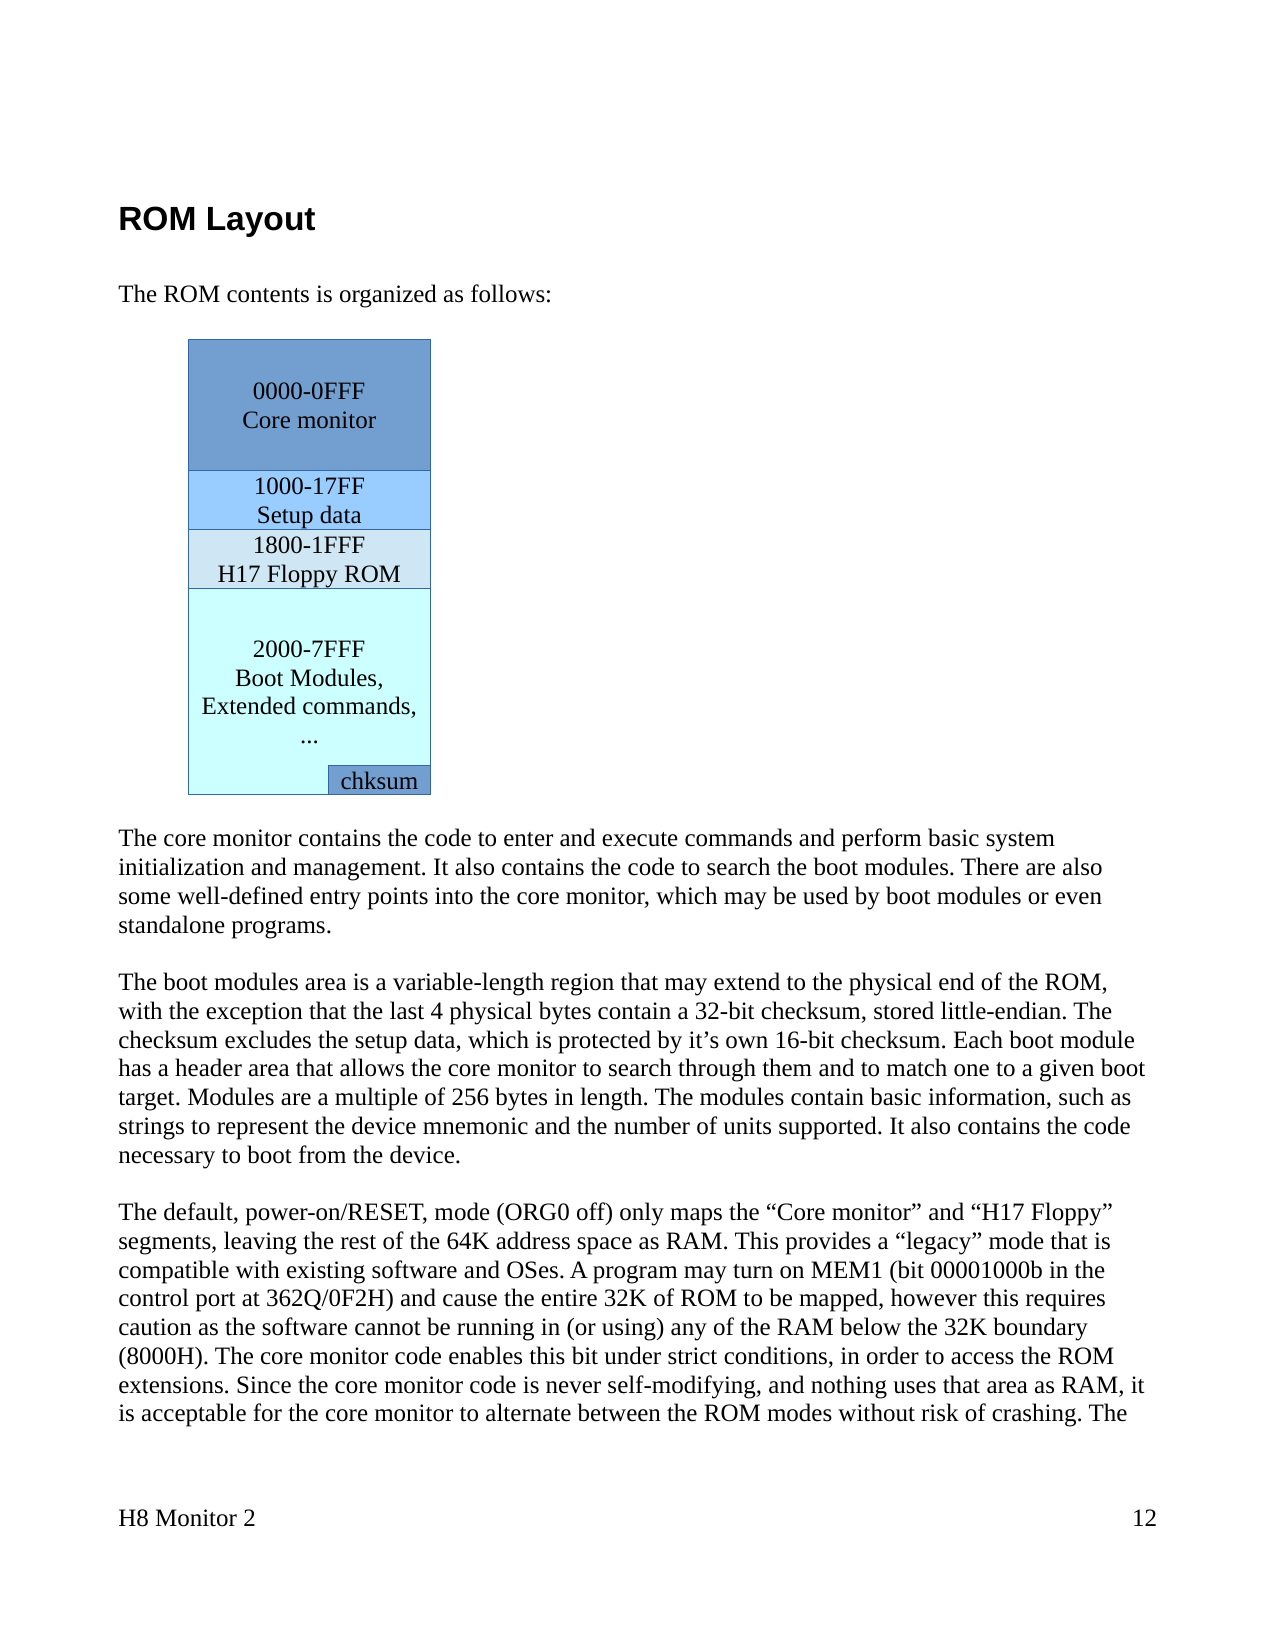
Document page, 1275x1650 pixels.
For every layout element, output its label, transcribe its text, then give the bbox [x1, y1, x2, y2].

subtitle ROM Layout [118, 199, 1157, 238]
text The boot modules area is a variable-length region that may extend to the physical end of the ROM, with the exception that the last 4 physical bytes contain a 32-bit checksum, stored little-endian. The checksum excludes the setup data, which is protected by it’s own 16-bit checksum. Each boot module has a header area that allows the core monitor to search through them and to match one to a given boot target. Modules are a multiple of 256 bytes in length. The modules contain basic information, such as strings to represent the device mnemonic and the number of units supported. It also contains the code necessary to boot from the device. [118, 967, 1157, 1168]
text The default, power-on/RESET, mode (ORG0 off) only maps the “Core monitor” and “H17 Floppy” segments, leaving the rest of the 64K address space as RAM. This provides a “legacy” mode that is compatible with existing software and OSes. A program may turn on MEM1 (bit 00001000b in the control port at 362Q/0F2H) and cause the entire 32K of ROM to be mapped, however this requires caution as the software cannot be running in (or using) any of the RAM below the 32K boundary (8000H). The core monitor code enables this bit under strict conditions, in order to access the ROM extensions. Since the core monitor code is never self-modifying, and nothing uses that area as RAM, it is acceptable for the core monitor to alternate between the ROM modes without risk of crashing. The [118, 1197, 1157, 1427]
text The ROM contents is organized as follows: [118, 279, 1157, 308]
text The core monitor contains the code to enter and execute commands and perform basic system initialization and management. It also contains the code to search the boot modules. There are also some well-defined entry points into the core monitor, which may be used by boot modules or even standalone programs. [118, 823, 1157, 938]
